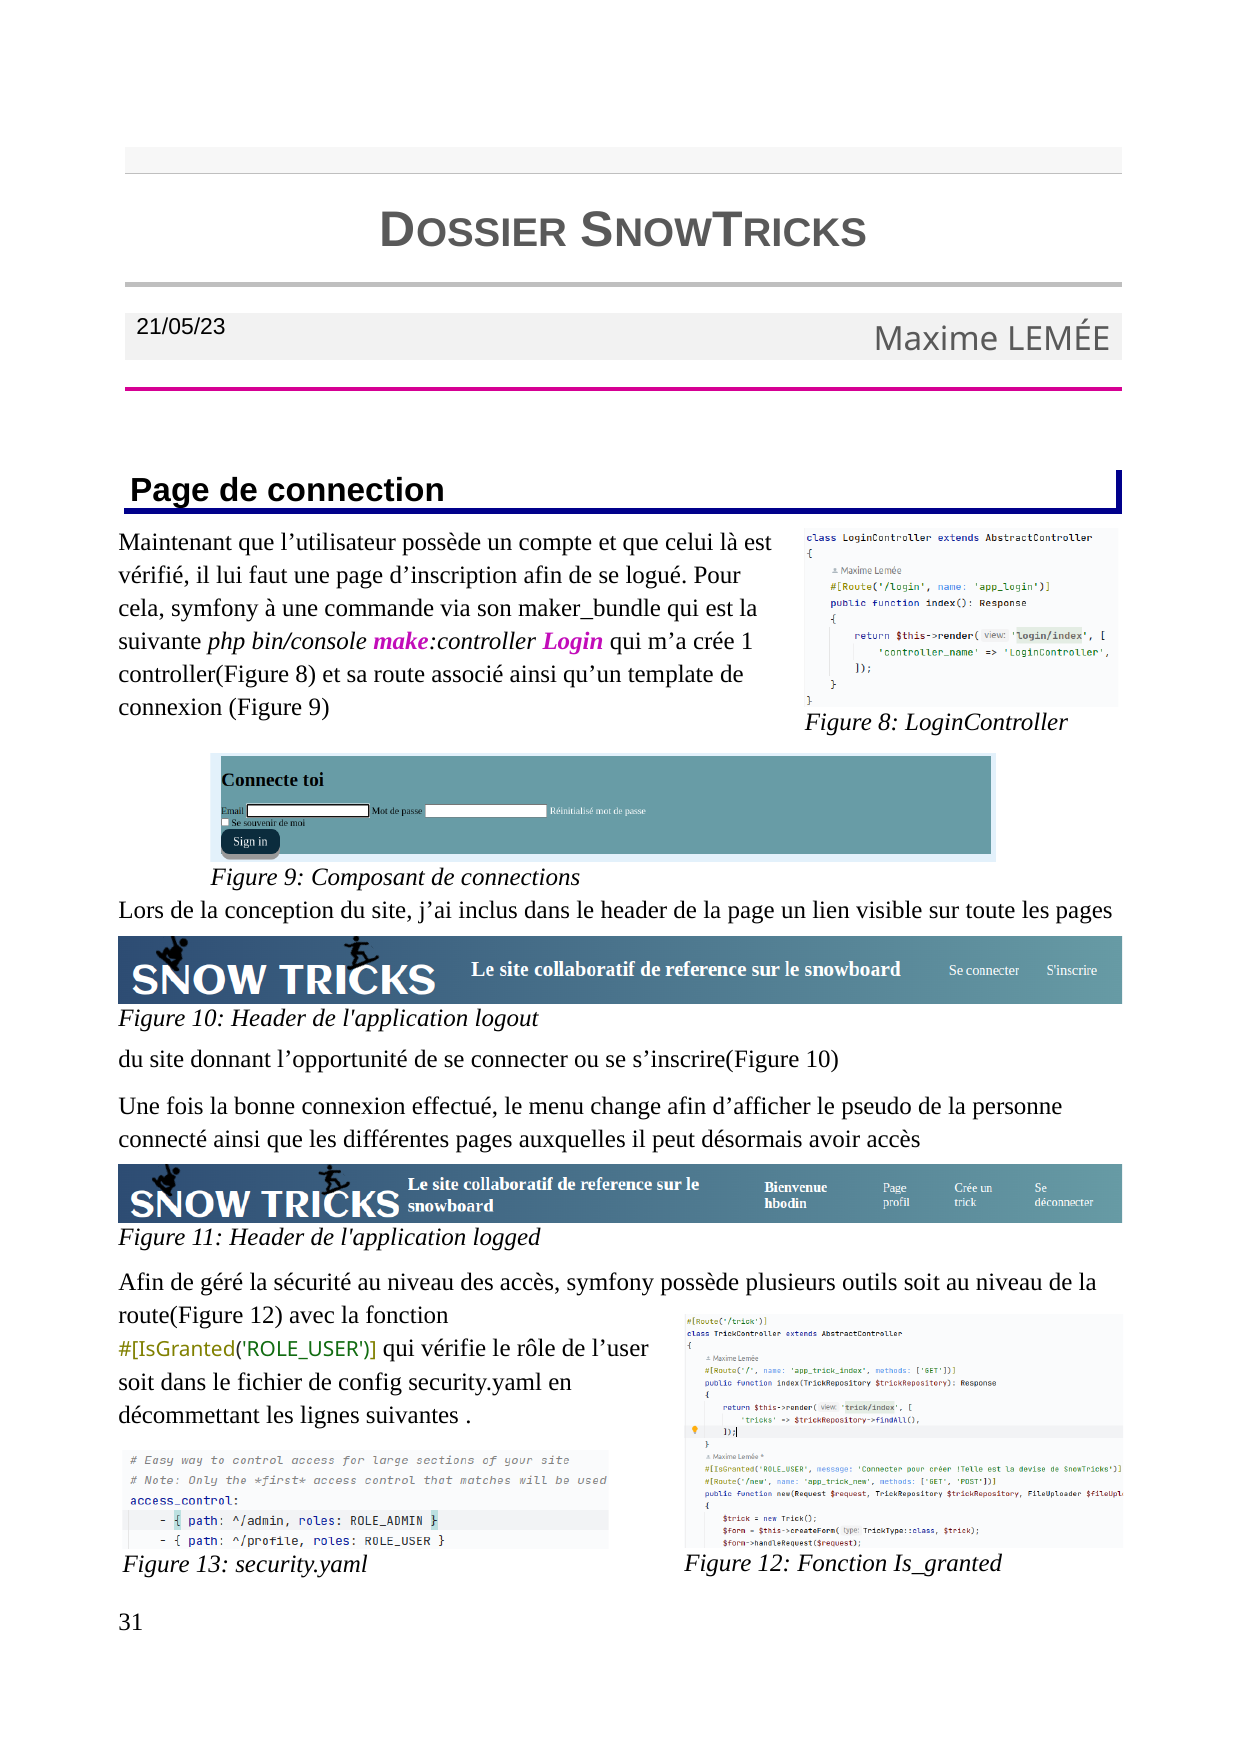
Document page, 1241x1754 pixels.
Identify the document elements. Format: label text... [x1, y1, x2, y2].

picture [210, 753, 996, 862]
text du site donnant l’opportunité de se connecter ou se s’inscrire(Figure 10) [118, 1032, 1122, 1073]
text Figure 10: Header de l'application logout [118, 1004, 1122, 1032]
text Figure 8: LoginController [804, 707, 1118, 736]
text Figure 9: Composant de connections [210, 862, 996, 891]
subtitle Page de connection [118, 470, 1116, 509]
text Figure 12: Fonction Is_granted [684, 1548, 1123, 1577]
picture [804, 528, 1119, 707]
picture [684, 1314, 1124, 1548]
picture [118, 936, 1123, 1004]
text Afin de géré la sécurité au niveau des accès, symfony possède plusieurs outils soit au niveau de la route(Figure 12) avec la fonction #[IsGranted('ROLE_USER')] qui vérifie le rôle de l’user soit dans le fichier de config security.yaml en décommettant les lignes suivantes . [118, 1251, 1123, 1429]
text Lors de la conception du site, j’ai inclus dans le header de la page un lien visible sur toute les pages [118, 740, 1122, 936]
text Une fois la bonne connexion effectué, le menu change afin d’afficher le pseudo de la personne connecté ainsi que les différentes pages auxquelles il peut désormais avoir accès [118, 1091, 1122, 1153]
text Figure 13: security.yaml [122, 1549, 608, 1578]
text Figure 11: Header de l'application logged [118, 1223, 1122, 1251]
text Maintenant que l’utilisateur possède un compte et que celui là est vérifié, il lui faut une page d’inscription afin de se logué. Pour cela, symfony à une commande via son maker_bundle qui est la suivante php bin/console make:controller Login qui m’a crée 1 controller(Figure 8) et sa route associé ainsi qu’un template de connexion (Figure 9) [118, 516, 1122, 721]
picture [122, 1450, 609, 1549]
picture [118, 1164, 1123, 1223]
